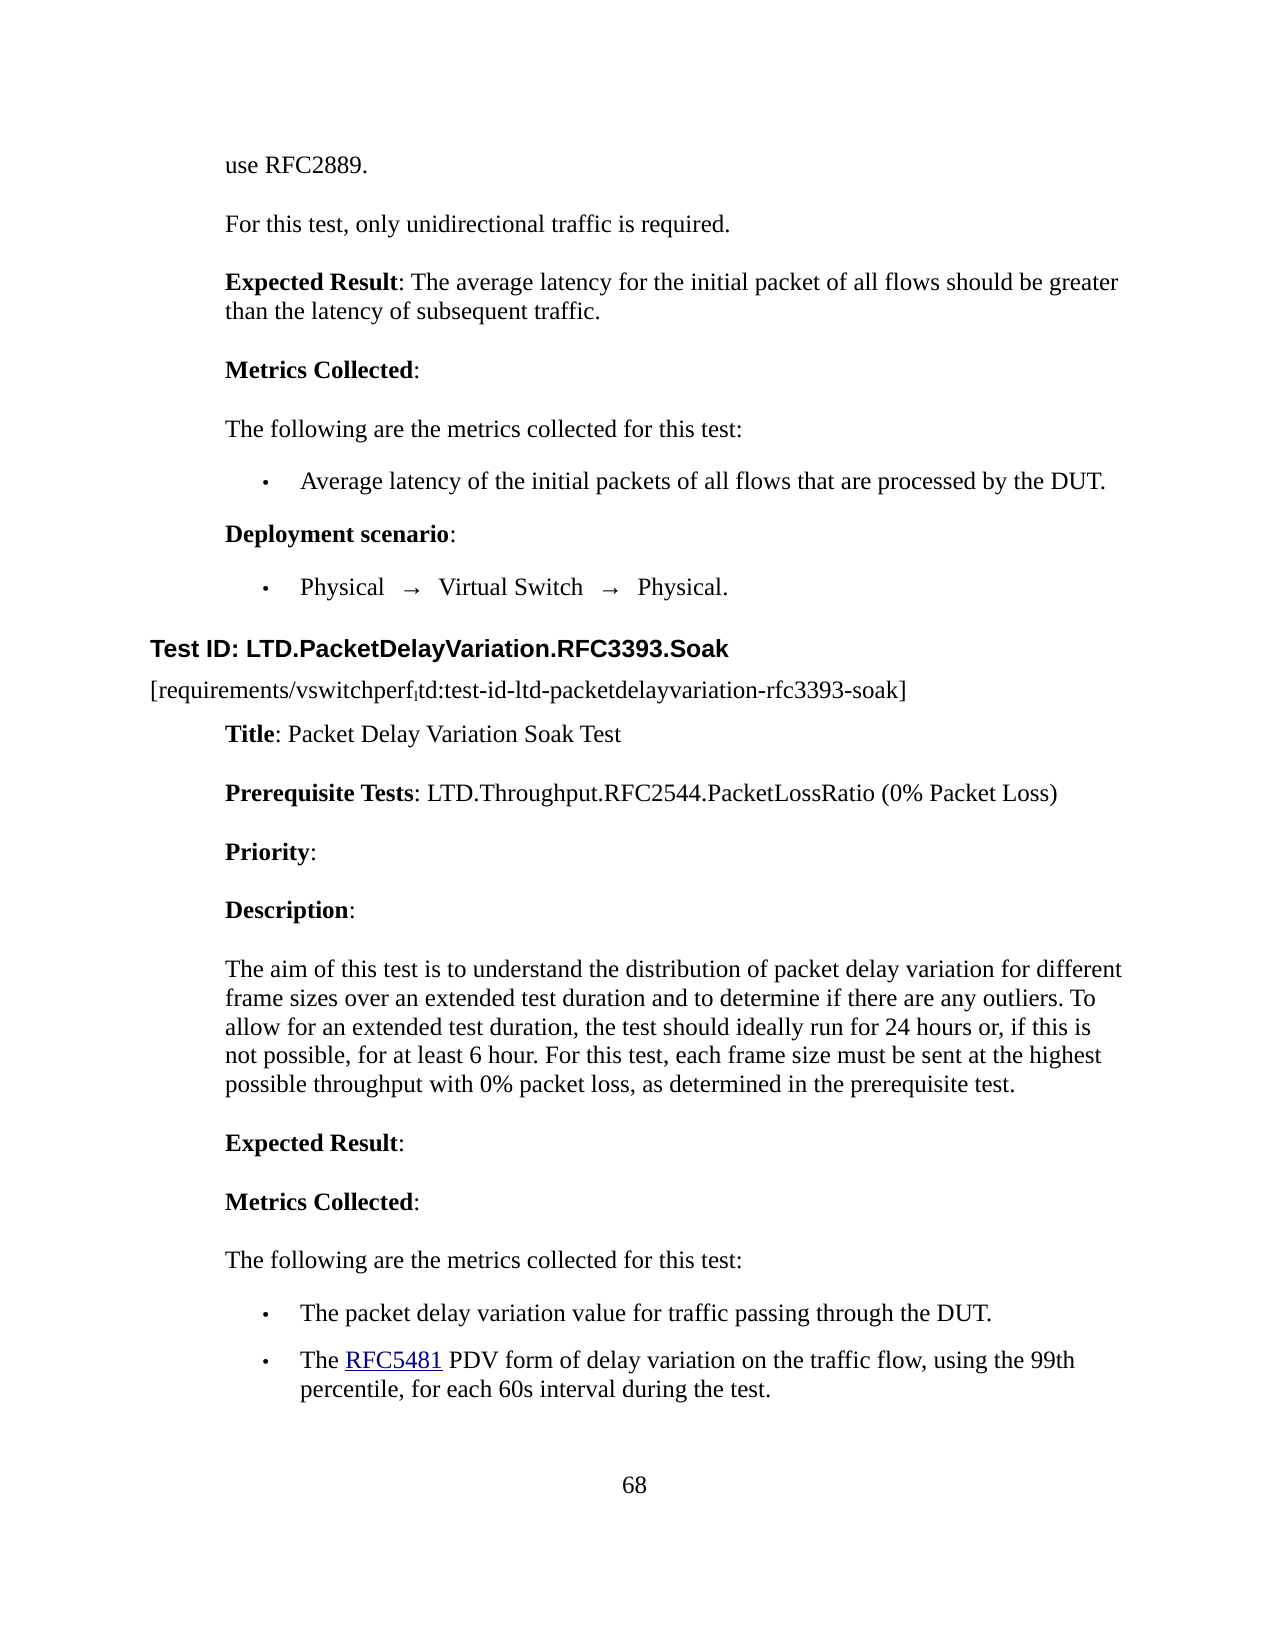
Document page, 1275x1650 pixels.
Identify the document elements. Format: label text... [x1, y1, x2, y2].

subtitle Test ID: LTD.PacketDelayVariation.RFC3393.Soak [150, 634, 1125, 663]
text Title: Packet Delay Variation Soak Test [225, 719, 1125, 748]
text The following are the metrics collected for this test: [225, 1246, 1125, 1274]
list Physical → Virtual Switch → Physical. [262, 572, 1125, 601]
text Expected Result: [225, 1128, 1125, 1157]
text For this test, only unidirectional traffic is required. [225, 209, 1125, 237]
text The aim of this test is to understand the distribution of packet delay variation for different frame sizes over an extended test duration and to determine if there are any outliers. To allow for an extended test duration, the test should ideally run for 24 hours or, if this is not possible, for at least 6 hour. For this test, each frame size must be sent at the highest possible throughput with 0% packet loss, as determined in the prerequisite test. [225, 954, 1125, 1098]
text Deployment scenario: [225, 519, 1125, 548]
list Average latency of the initial packets of all flows that are processed by the DUT. [262, 466, 1125, 495]
text use RFC2889. [225, 150, 1125, 179]
text The following are the metrics collected for this test: [225, 414, 1125, 442]
text [requirements/vswitchperfltd:test-id-ltd-packetdelayvariation-rfc3393-soak] [150, 676, 1125, 704]
list The packet delay variation value for traffic passing through the DUT. [262, 1298, 1125, 1327]
text Metrics Collected: [225, 355, 1125, 384]
text Metrics Collected: [225, 1187, 1125, 1216]
text Description: [225, 896, 1125, 924]
text Prerequisite Tests: LTD.Throughput.RFC2544.PacketLossRatio (0% Packet Loss) [225, 778, 1125, 807]
text Priority: [225, 837, 1125, 866]
text Expected Result: The average latency for the initial packet of all flows should be greater than the latency of subsequent traffic. [225, 267, 1125, 325]
list The RFC5481 PDV form of delay variation on the traffic flow, using the 99th percentile, for each 60s interval during the test. [262, 1345, 1125, 1402]
